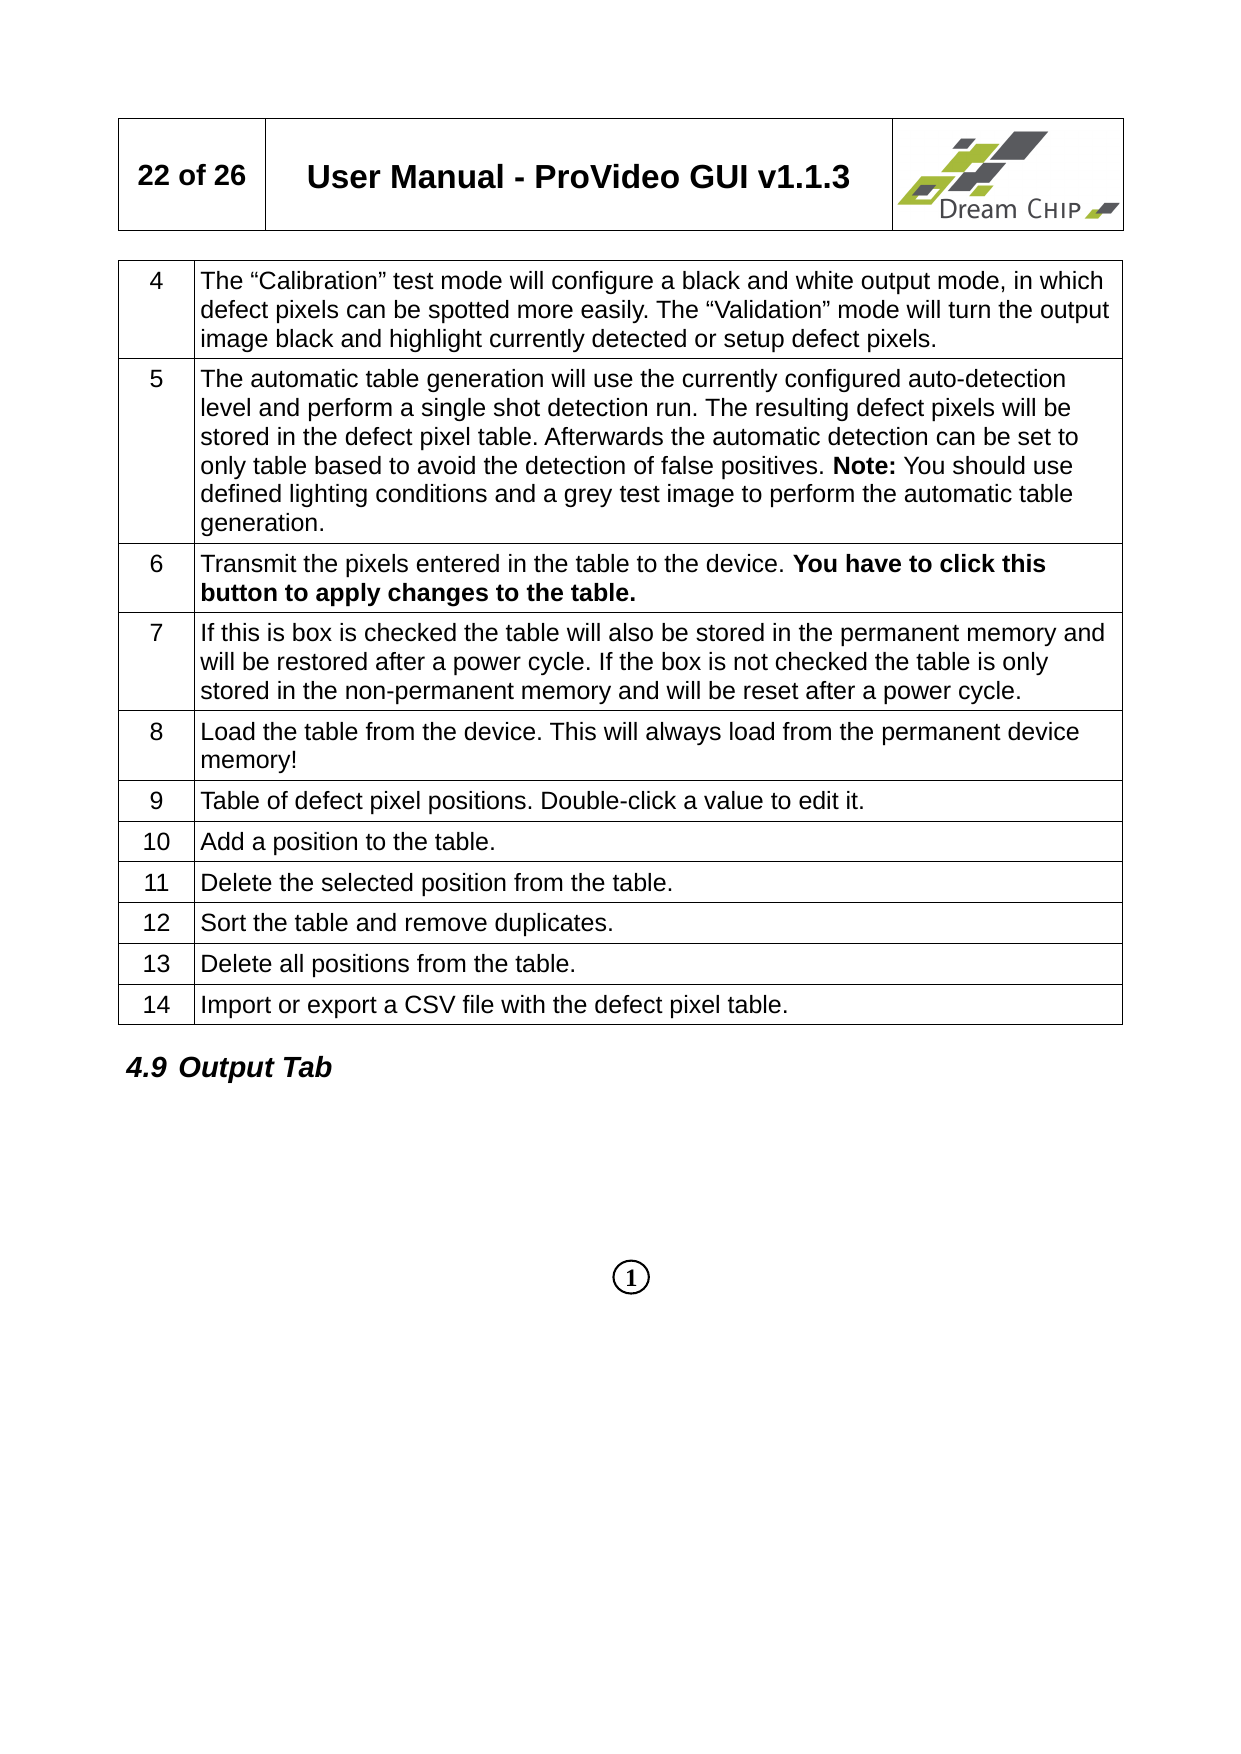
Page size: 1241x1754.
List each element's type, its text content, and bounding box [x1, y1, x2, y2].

table_cell 14 [119, 985, 194, 1024]
table_cell Delete all positions from the table. [195, 944, 1122, 983]
table_cell 6 [119, 544, 194, 612]
table_cell 5 [119, 359, 194, 543]
table_cell 9 [119, 781, 194, 821]
table_cell If this is box is checked the table will also be stored in the permanent memory and will be restored after a power cycle. If the box is not checked the table is only stored in the non-permanent memory and will be reset after a power cycle. [195, 613, 1122, 710]
picture [897, 130, 1120, 220]
table_cell 11 [119, 862, 194, 902]
table_cell Table of defect pixel positions. Double-click a value to edit it. [195, 781, 1122, 821]
table_cell Add a position to the table. [195, 822, 1122, 861]
table_cell Sort the table and remove duplicates. [195, 903, 1122, 943]
table_cell Delete the selected position from the table. [195, 862, 1122, 902]
table_cell The “Calibration” test mode will configure a black and white output mode, in which defect pixels can be spotted more easily. The “Validation” mode will turn the output image black and highlight currently detected or setup defect pixels. [195, 261, 1122, 358]
table_cell The automatic table generation will use the currently configured auto-detection level and perform a single shot detection run. The resulting defect pixels will be stored in the defect pixel table. Afterwards the automatic detection can be set to only table based to avoid the detection of false positives. Note: You should use defined lighting conditions and a grey test image to perform the automatic table generation. [195, 359, 1122, 543]
table_cell Load the table from the device. This will always load from the permanent device memory! [195, 711, 1122, 780]
table_cell 13 [119, 944, 194, 983]
table_cell 4 [119, 261, 194, 358]
table_cell 8 [119, 711, 194, 780]
subtitle Output Tab [118, 1050, 1122, 1083]
table_cell Transmit the pixels entered in the table to the device. You have to click this button to apply changes to the table. [195, 544, 1122, 612]
table_cell 7 [119, 613, 194, 710]
table_cell 12 [119, 903, 194, 943]
table_cell 10 [119, 822, 194, 861]
table_cell Import or export a CSV file with the defect pixel table. [195, 985, 1122, 1024]
